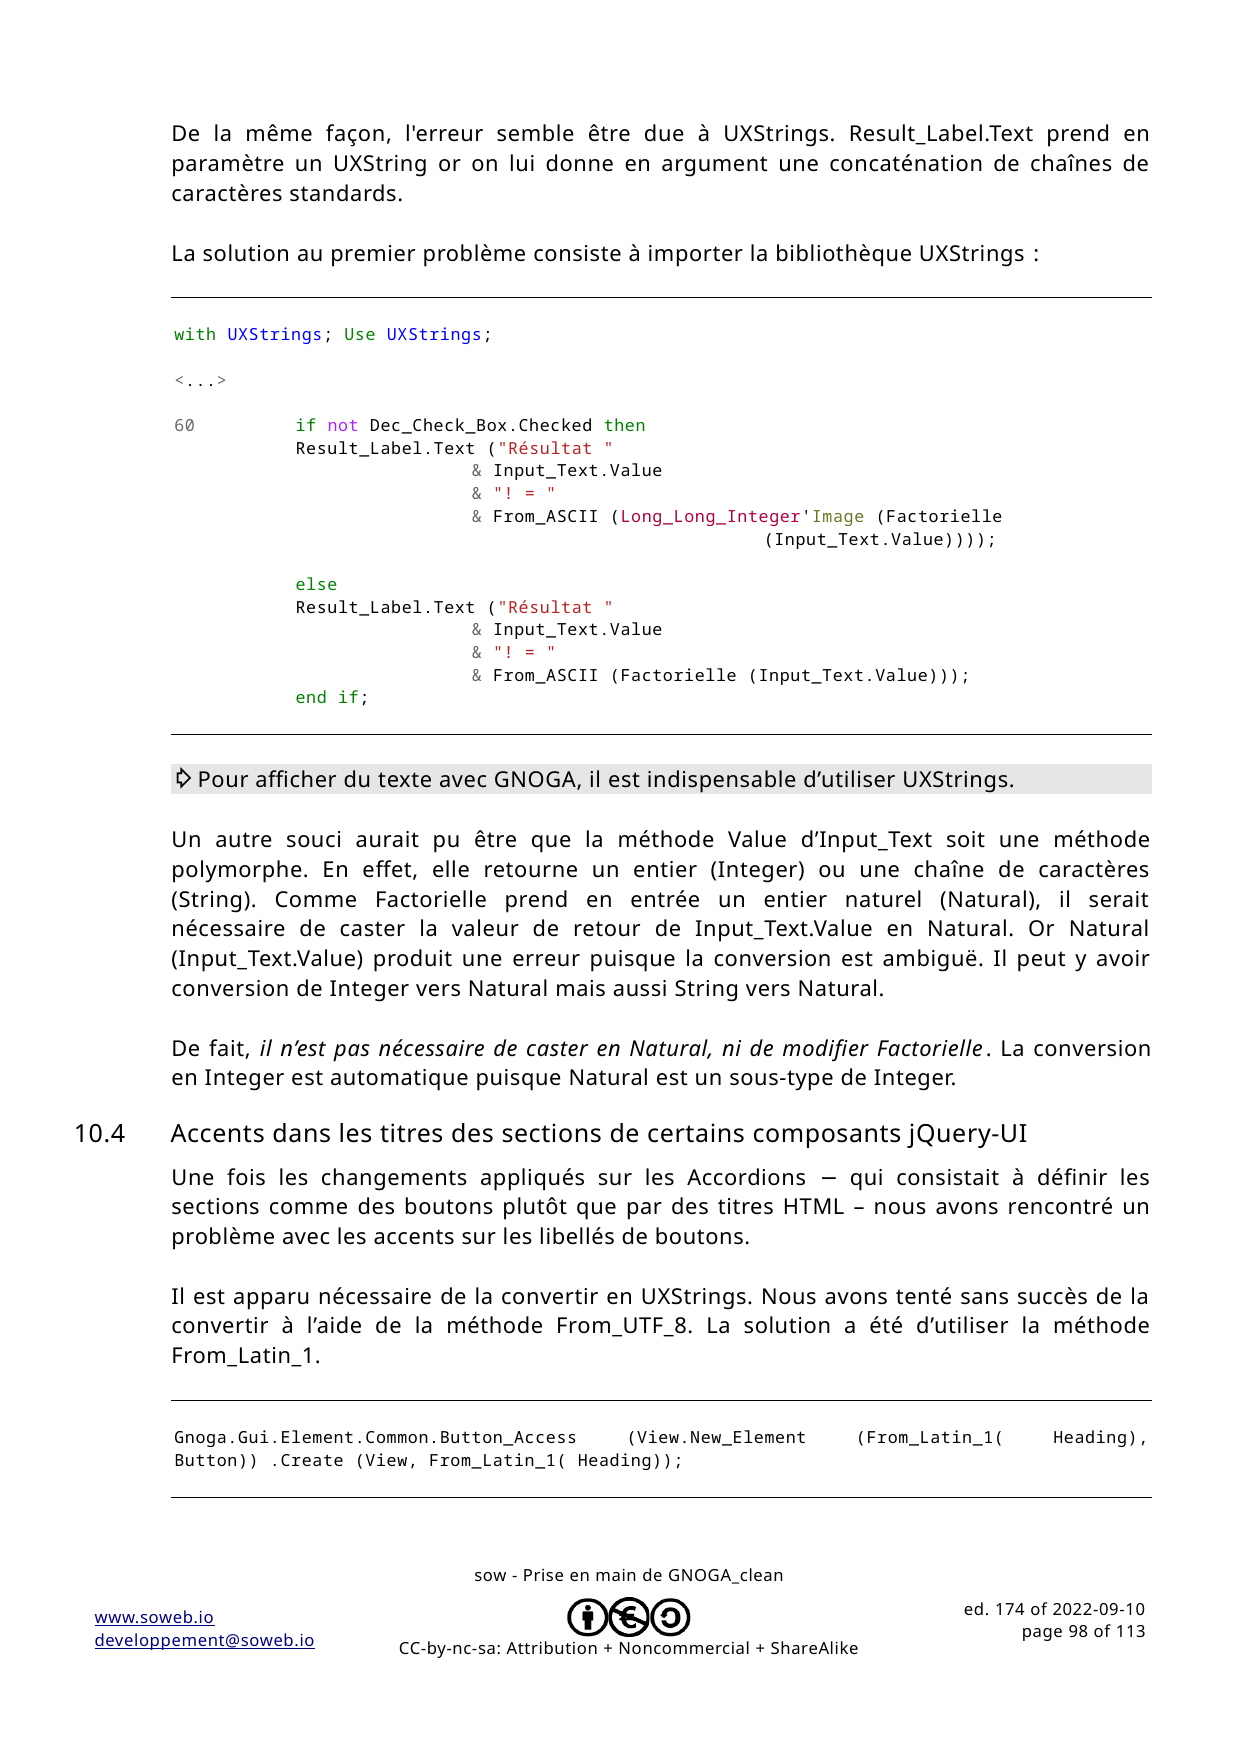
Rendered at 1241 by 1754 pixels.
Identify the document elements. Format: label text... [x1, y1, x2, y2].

picture [566, 1597, 691, 1637]
list <...> [171, 365, 1152, 391]
list & From_ASCII (Long_Long_Integer'Image (Factorielle [171, 501, 1152, 524]
list & Input_Text.Value [171, 615, 1152, 638]
text Une fois les changements appliqués sur les Accordions − qui consistait à définir les sections comme des boutons plutôt que par des titres HTML – nous avons rencontré un problème avec les accents sur les libellés de boutons. [171, 1162, 1152, 1251]
text Il est apparu nécessaire de la convertir en UXStrings. Nous avons tenté sans succès de la convertir à l’aide de la méthode From_UTF_8. La solution a été d’utiliser la méthode From_Latin_1. [171, 1281, 1152, 1370]
text La solution au premier problème consiste à importer la bibliothèque UXStrings : [171, 237, 1152, 267]
subtitle Accents dans les titres des sections de certains composants jQuery-UI [74, 1116, 1152, 1150]
list & From_ASCII (Factorielle (Input_Text.Value))); [171, 660, 1152, 683]
text Un autre souci aurait pu être que la méthode Value d’Input_Text soit une méthode polymorphe. En effet, elle retourne un entier (Integer) ou une chaîne de caractères (String). Comme Factorielle prend en entrée un entier naturel (Natural), il serait nécessaire de caster la valeur de retour de Input_Text.Value en Natural. Or Natural (Input_Text.Value) produit une erreur puisque la conversion est ambiguë. Il peut y avoir conversion de Integer vers Natural mais aussi String vers Natural. [171, 824, 1152, 1003]
list Gnoga.Gui.Element.Common.Button_Access (View.New_Element (From_Latin_1( Heading), Button)) .Create (View, From_Latin_1( Heading)); [171, 1401, 1152, 1497]
list with UXStrings; Use UXStrings; [171, 320, 1152, 346]
list & "! = " [171, 638, 1152, 660]
text De la même façon, l'erreur semble être due à UXStrings. Result_Label.Text prend en paramètre un UXString or on lui donne en argument une concaténation de chaînes de caractères standards. [171, 118, 1152, 208]
list Pour afficher du texte avec GNOGA, il est indispensable d’utiliser UXStrings. [171, 764, 1152, 794]
list Result_Label.Text ("Résultat " [171, 592, 1152, 615]
list 60 if not Dec_Check_Box.Checked then [171, 411, 1152, 433]
list Result_Label.Text ("Résultat " [171, 433, 1152, 456]
list end if; [171, 683, 1152, 734]
list (Input_Text.Value)))); [171, 524, 1152, 550]
list else [171, 569, 1152, 592]
text De fait, il n’est pas nécessaire de caster en Natural, ni de modifier Factorielle. La conversion en Integer est automatique puisque Natural est un sous-type de Integer. [171, 1032, 1152, 1092]
list & "! = " [171, 479, 1152, 501]
list & Input_Text.Value [171, 456, 1152, 479]
